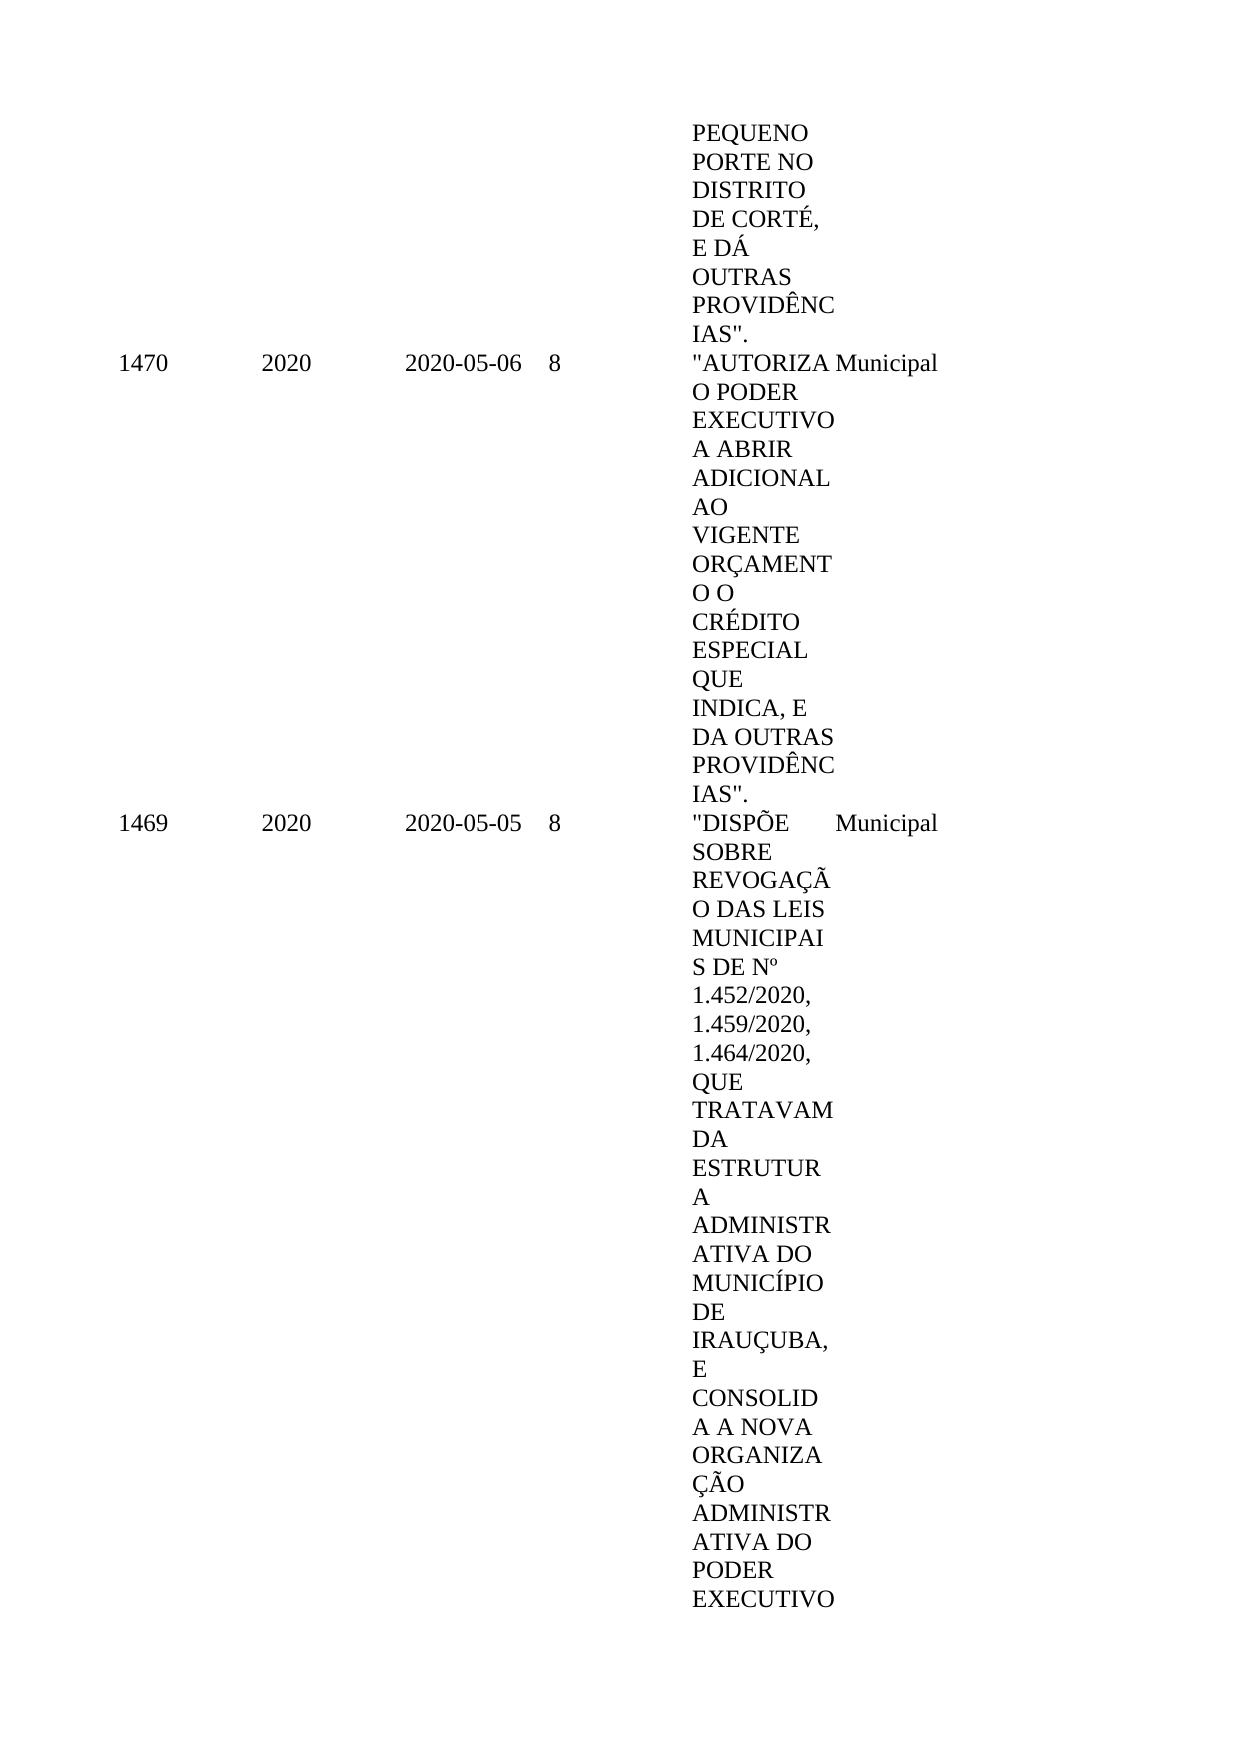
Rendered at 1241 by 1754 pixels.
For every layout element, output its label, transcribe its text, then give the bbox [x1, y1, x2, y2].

table_cell [261, 118, 405, 348]
table_cell Municipal [835, 348, 979, 808]
table_cell [118, 118, 261, 348]
table_cell 1470 [118, 348, 261, 808]
table_cell [548, 118, 692, 348]
table_cell 2020 [261, 808, 405, 1613]
table_cell [979, 348, 1122, 808]
table_cell 8 [548, 808, 692, 1613]
table_cell [979, 808, 1122, 1613]
table_cell 1469 [118, 808, 261, 1613]
table_cell "DISPÕE SOBRE REVOGAÇÃO DAS LEIS MUNICIPAIS DE Nº 1.452/2020, 1.459/2020, 1.464/2020, QUE TRATAVAM DA ESTRUTURA ADMINISTRATIVA DO MUNICÍPIO DE IRAUÇUBA, E CONSOLIDA A NOVA ORGANIZAÇÃO ADMINISTRATIVA DO PODER EXECUTIVO [692, 808, 835, 1613]
table_cell [979, 118, 1122, 348]
table_cell 2020-05-06 [405, 348, 548, 808]
table_cell 2020 [261, 348, 405, 808]
table_cell PEQUENO PORTE NO DISTRITO DE CORTÉ, E DÁ OUTRAS PROVIDÊNCIAS". [692, 118, 835, 348]
table_cell "AUTORIZA O PODER EXECUTIVO A ABRIR ADICIONAL AO VIGENTE ORÇAMENTO O CRÉDITO ESPECIAL QUE INDICA, E DA OUTRAS PROVIDÊNCIAS". [692, 348, 835, 808]
table_cell 8 [548, 348, 692, 808]
table_cell [405, 118, 548, 348]
table_cell Municipal [835, 808, 979, 1613]
table_cell 2020-05-05 [405, 808, 548, 1613]
table_cell [835, 118, 979, 348]
